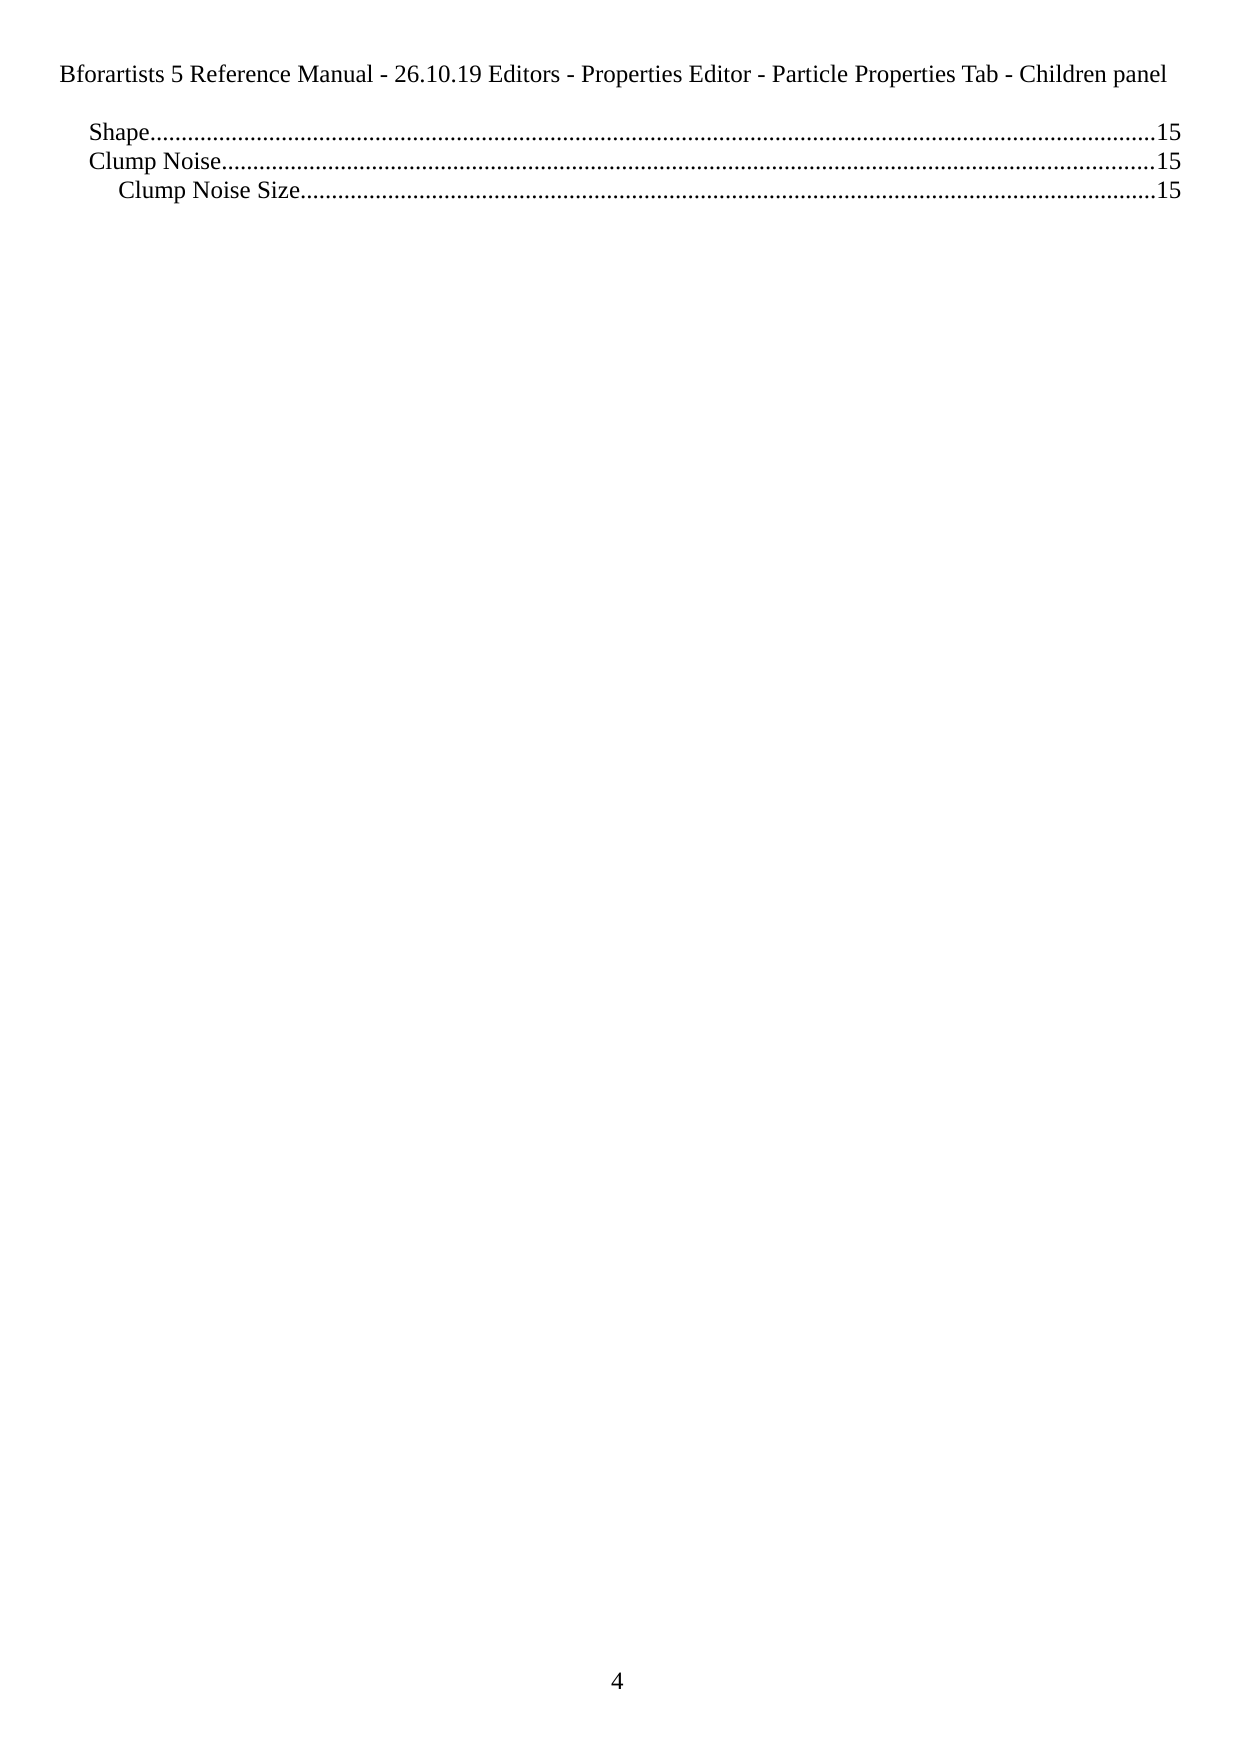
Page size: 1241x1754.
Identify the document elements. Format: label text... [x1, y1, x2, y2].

text Shape 15 [88, 117, 1181, 146]
text Clump Noise 15 [88, 146, 1181, 175]
text Clump Noise Size 15 [118, 175, 1181, 203]
